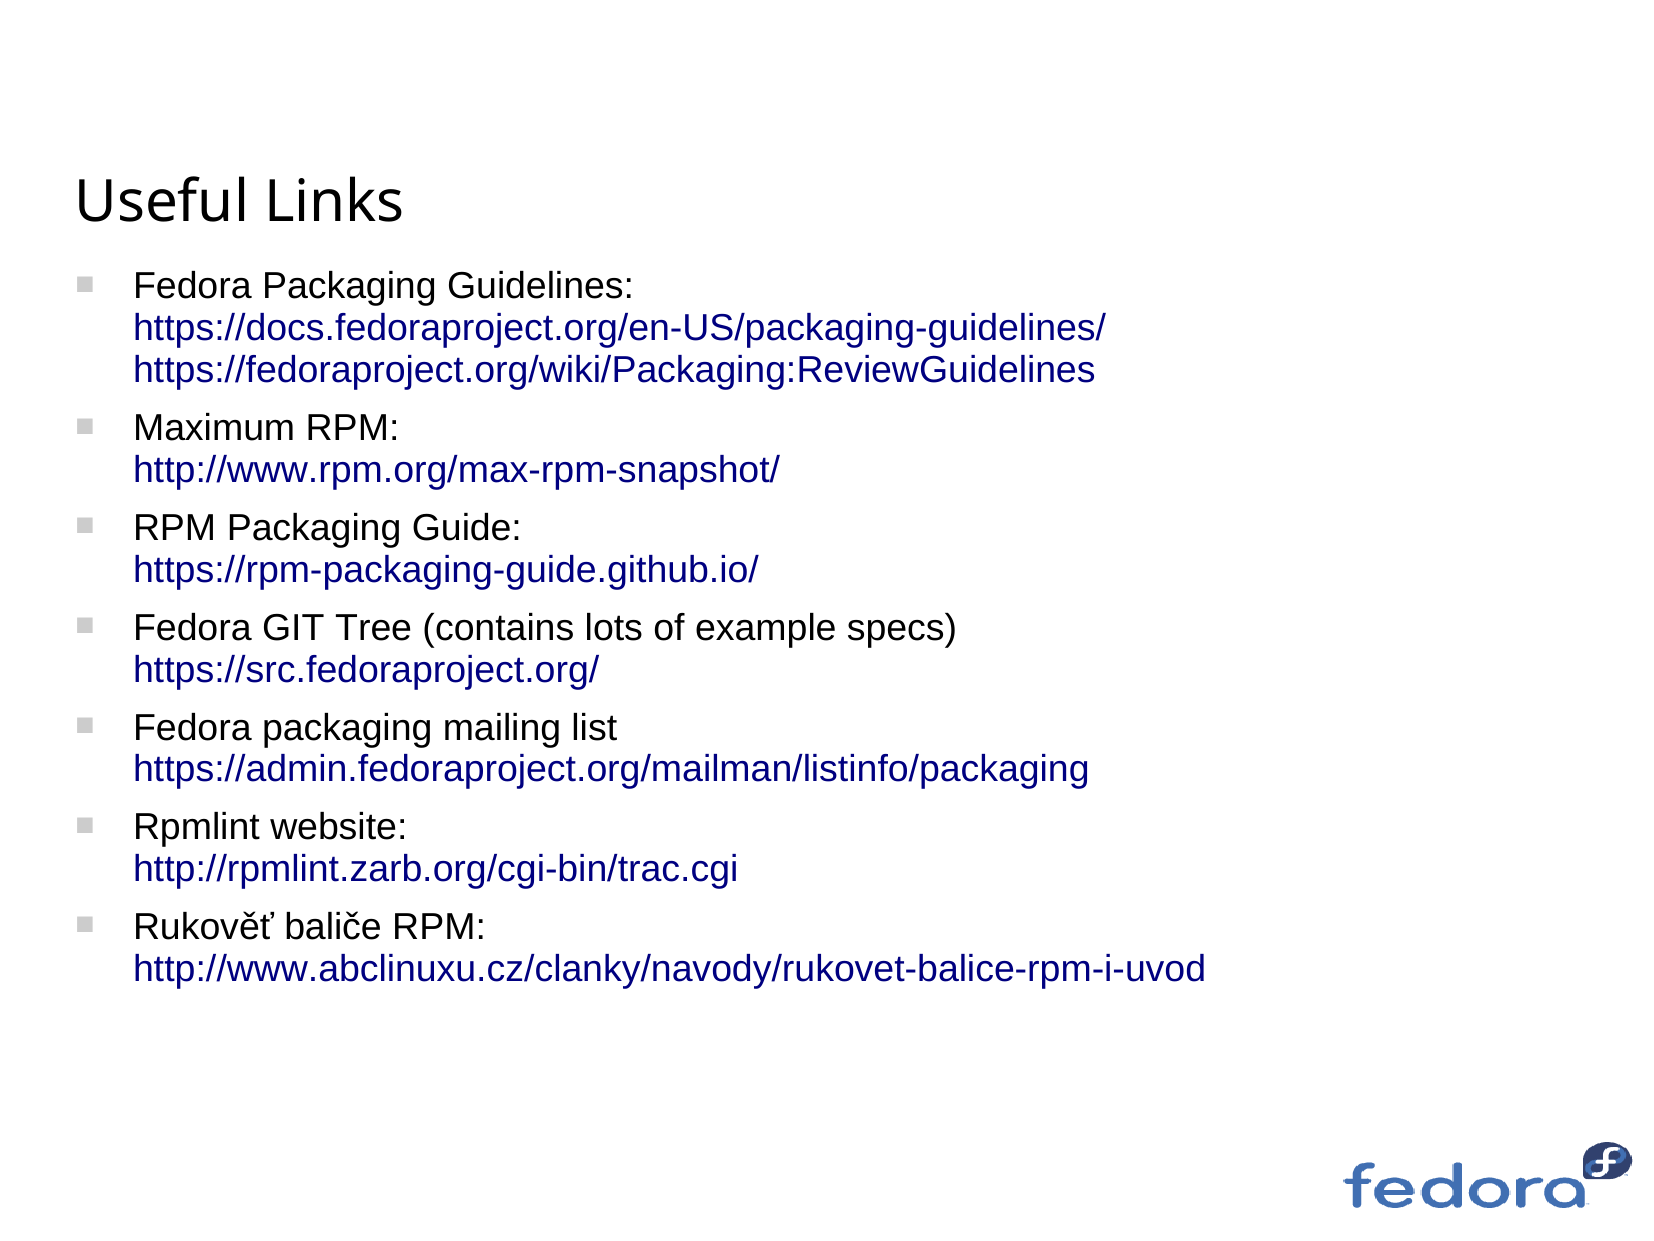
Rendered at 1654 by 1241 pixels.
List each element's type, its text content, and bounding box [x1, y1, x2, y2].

picture [1332, 1124, 1651, 1227]
list Fedora Packaging Guidelines: https://docs.fedoraproject.org/en-US/packaging-guidelines/ https://fedoraproject.org/wiki/Packaging:ReviewGuidelines Maximum RPM: http://www.rpm.org/max-rpm-snapshot/ RPM Packaging Guide: https://rpm-packaging-guide.github.io/ Fedora GIT Tree (contains lots of example specs) https://src.fedoraproject.org/ Fedora packaging mailing list https://admin.fedoraproject.org/mailman/listinfo/packaging Rpmlint website: http://rpmlint.zarb.org/cgi-bin/trac.cgi Rukověť baliče RPM: http://www.abclinuxu.cz/clanky/navody/rukovet-balice-rpm-i-uvod [77, 264, 1500, 1174]
title Useful Links [74, 140, 1506, 259]
